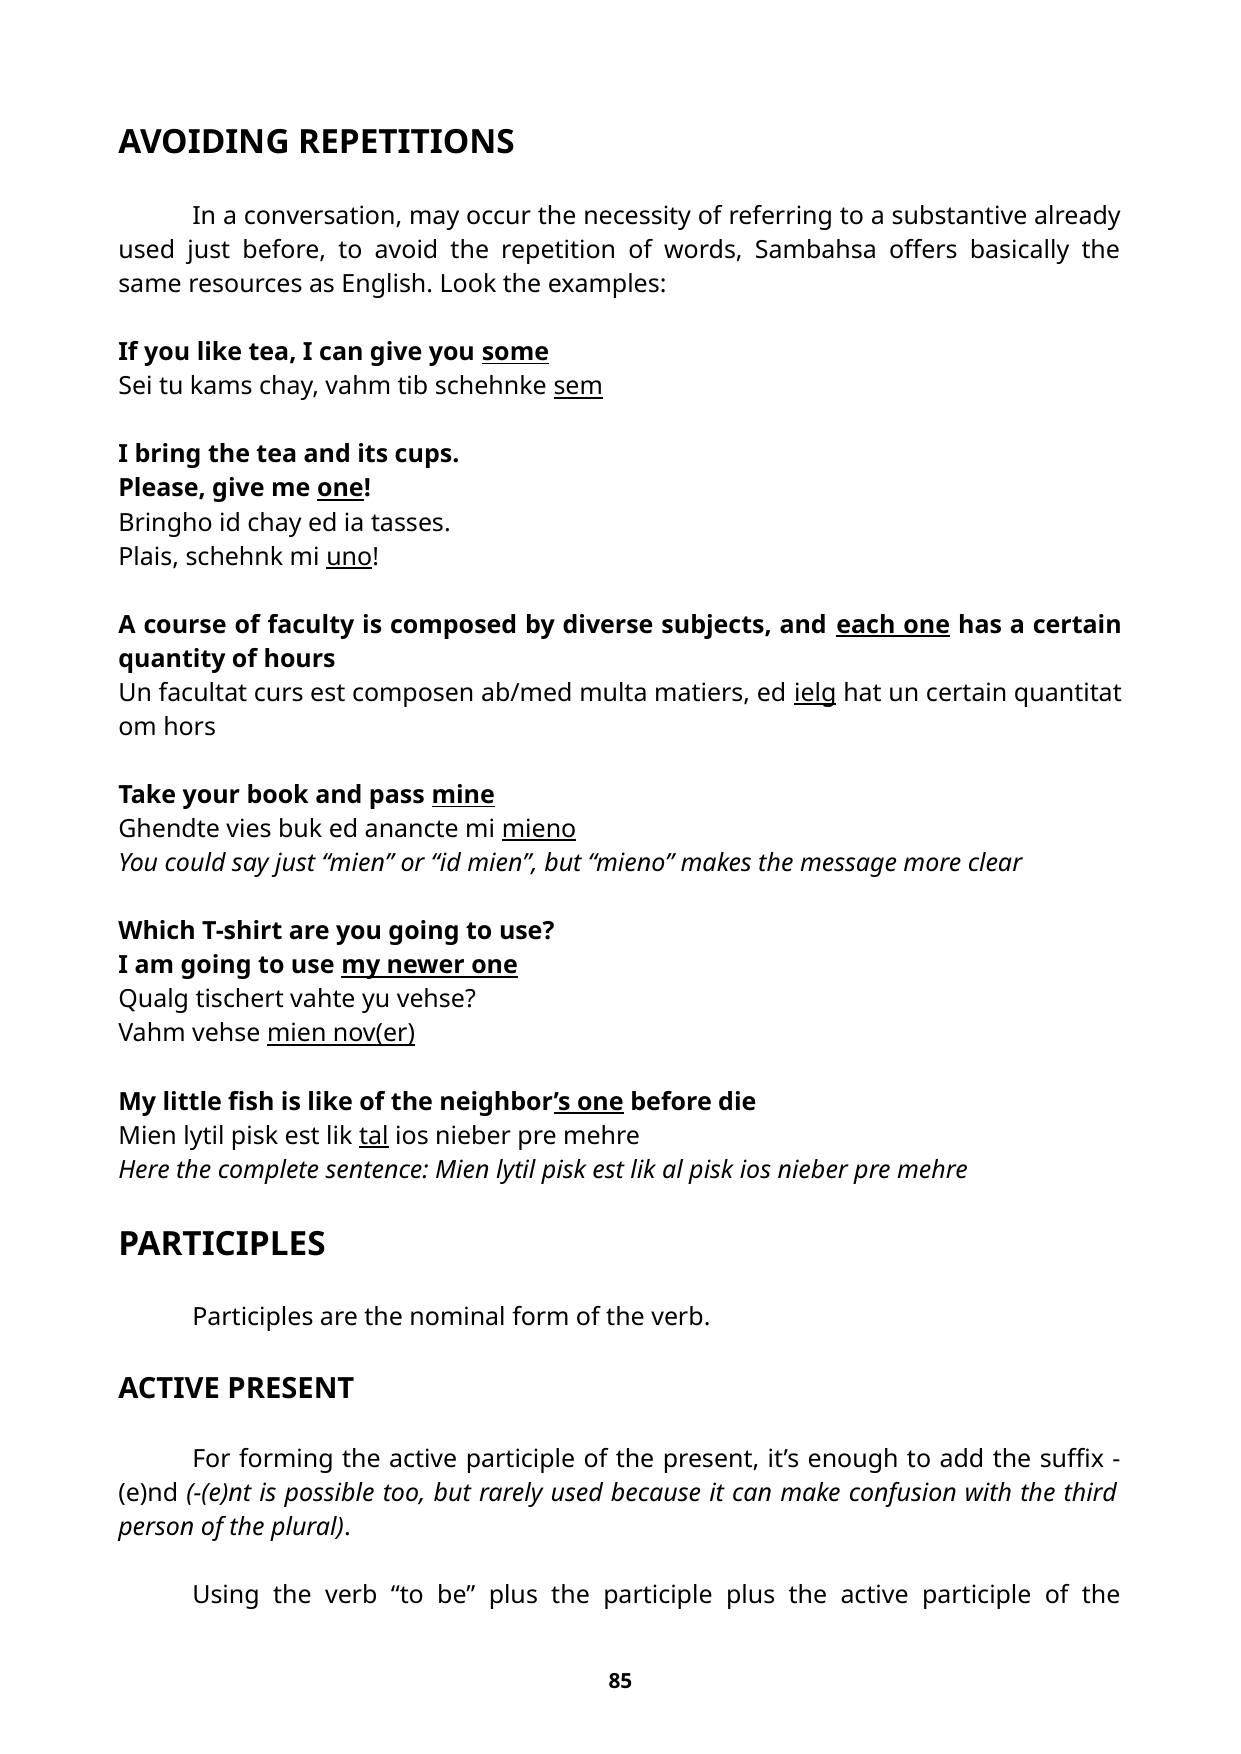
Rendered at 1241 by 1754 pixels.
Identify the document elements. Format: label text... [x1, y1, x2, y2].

text Using the verb “to be” plus the participle plus the active participle of the [118, 1577, 1122, 1611]
text Participles are the nominal form of the verb. [118, 1299, 1122, 1333]
subtitle PARTICIPLES [118, 1219, 1122, 1265]
text Vahm vehse mien nov(er) [118, 1015, 1122, 1049]
text Bringho id chay ed ia tasses. [118, 504, 1122, 538]
text Un facultat curs est composen ab/med multa matiers, ed ielg hat un certain quantitat om hors [118, 674, 1122, 743]
text You could say just “mien” or “id mien”, but “mieno” makes the message more clear [118, 845, 1122, 879]
text My little fish is like of the neighbor’s one before die [118, 1083, 1122, 1117]
text In a conversation, may occur the necessity of referring to a substantive already used just before, to avoid the repetition of words, Sambahsa offers basically the same resources as English. Look the examples: [118, 198, 1122, 300]
text I am going to use my newer one [118, 947, 1122, 981]
text Plais, schehnk mi uno! [118, 538, 1122, 572]
text Take your book and pass mine [118, 777, 1122, 811]
subtitle AVOIDING REPETITIONS [118, 118, 1122, 163]
text Ghendte vies buk ed anancte mi mieno [118, 811, 1122, 845]
text A course of faculty is composed by diverse subjects, and each one has a certain quantity of hours [118, 606, 1122, 674]
text Mien lytil pisk est lik tal ios nieber pre mehre [118, 1117, 1122, 1151]
text Qualg tischert vahte yu vehse? [118, 981, 1122, 1015]
text For forming the active participle of the present, it’s enough to add the suffix -(e)nd (-(e)nt is possible too, but rarely used because it can make confusion with the third person of the plural). [118, 1441, 1122, 1543]
subtitle ACTIVE PRESENT [118, 1367, 1122, 1407]
text I bring the tea and its cups. [118, 436, 1122, 470]
text Which T-shirt are you going to use? [118, 913, 1122, 947]
text Sei tu kams chay, vahm tib schehnke sem [118, 368, 1122, 402]
text Here the complete sentence: Mien lytil pisk est lik al pisk ios nieber pre mehre [118, 1151, 1122, 1185]
text If you like tea, I can give you some [118, 334, 1122, 368]
text Please, give me one! [118, 470, 1122, 504]
